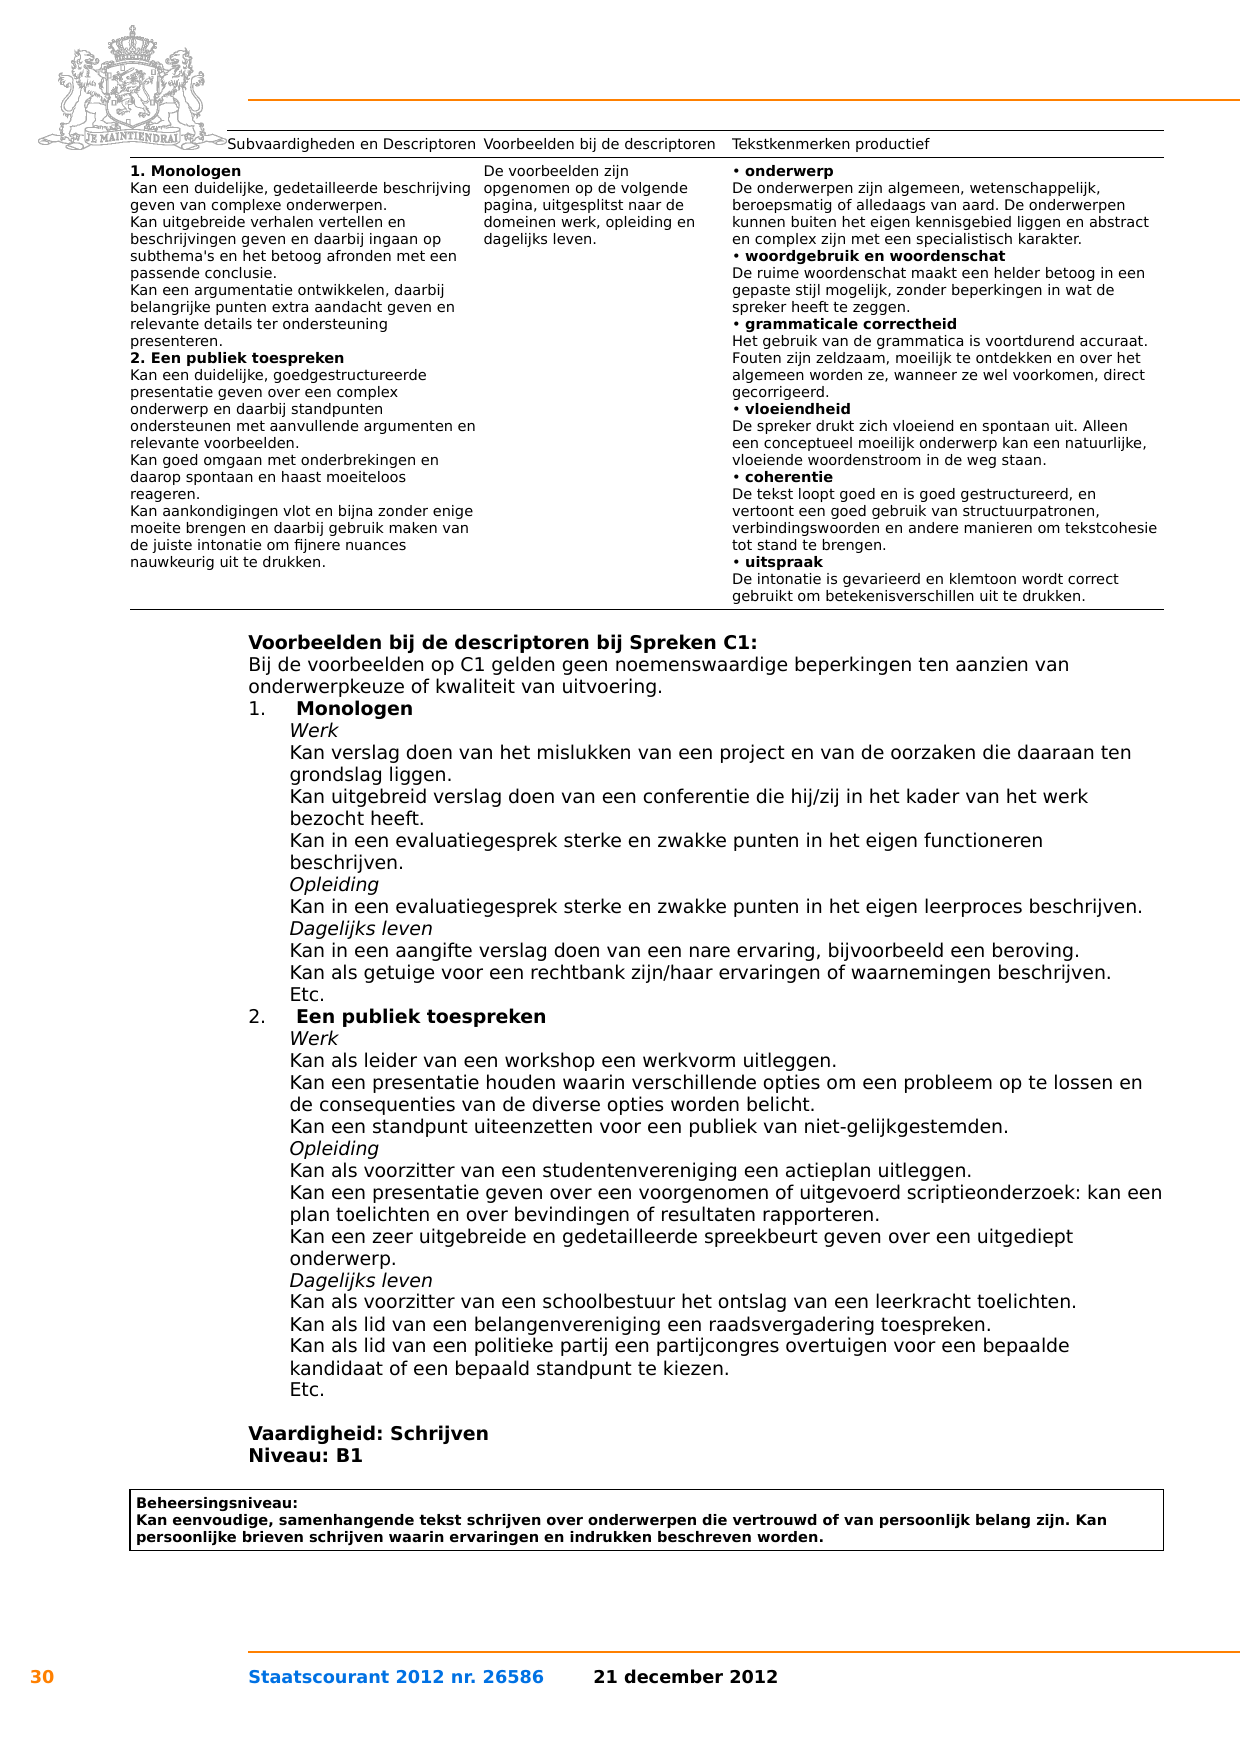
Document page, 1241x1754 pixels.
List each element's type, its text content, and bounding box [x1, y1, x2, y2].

table_cell • onderwerp De onderwerpen zijn algemeen, wetenschappelijk, beroepsmatig of alledaags van aard. De onderwerpen kunnen buiten het eigen kennisgebied liggen en abstract en complex zijn met een specialistisch karakter. • woordgebruik en woordenschat De ruime woordenschat maakt een helder betoog in een gepaste stijl mogelijk, zonder beperkingen in wat de spreker heeft te zeggen. • grammaticale correctheid Het gebruik van de grammatica is voortdurend accuraat. Fouten zijn zeldzaam, moeilijk te ontdekken en over het algemeen worden ze, wanneer ze wel voorkomen, direct gecorrigeerd. • vloeiendheid De spreker drukt zich vloeiend en spontaan uit. Alleen een conceptueel moeilijk onderwerp kan een natuurlijke, vloeiende woordenstroom in de weg staan. • coherentie De tekst loopt goed en is goed gestructureerd, en vertoont een goed gebruik van structuurpatronen, verbindingswoorden en andere manieren om tekstcohesie tot stand te brengen. • uitspraak De intonatie is gevarieerd en klemtoon wordt correct gebruikt om betekenisverschillen uit te drukken. [726, 158, 1163, 609]
table_header Tekstkenmerken productief [726, 131, 1163, 157]
text Kan als lid van een belangenvereniging een raadsvergadering toespreken. [289, 1313, 1163, 1335]
text Werk [289, 720, 1163, 742]
text Dagelijks leven [289, 918, 1163, 940]
table_header Voorbeelden bij de descriptoren [477, 131, 726, 157]
text 2. Een publiek toespreken [248, 1006, 1163, 1028]
text Kan als voorzitter van een schoolbestuur het ontslag van een leerkracht toelichten. [289, 1291, 1163, 1313]
text Kan een presentatie geven over een voorgenomen of uitgevoerd scriptieonderzoek: kan een plan toelichten en over bevindingen of resultaten rapporteren. [289, 1182, 1163, 1226]
text Werk [289, 1028, 1163, 1050]
text Kan in een evaluatiegesprek sterke en zwakke punten in het eigen functioneren beschrijven. [289, 830, 1163, 874]
text Voorbeelden bij de descriptoren bij Spreken C1: [248, 632, 1163, 654]
text Etc. [289, 1379, 1163, 1401]
picture [38, 25, 227, 150]
table_header Beheersingsniveau: Kan eenvoudige, samenhangende tekst schrijven over onderwerpen die vertrouwd of van persoonlijk belang zijn. Kan persoonlijke brieven schrijven waarin ervaringen en indrukken beschreven worden. [131, 1490, 1163, 1550]
text Niveau: B1 [248, 1445, 1163, 1467]
text 1. Monologen [248, 698, 1163, 720]
table_cell 1. Monologen Kan een duidelijke, gedetailleerde beschrijving geven van complexe onderwerpen. Kan uitgebreide verhalen vertellen en beschrijvingen geven en daarbij ingaan op subthema's en het betoog afronden met een passende conclusie. Kan een argumentatie ontwikkelen, daarbij belangrijke punten extra aandacht geven en relevante details ter ondersteuning presenteren. 2. Een publiek toespreken Kan een duidelijke, goedgestructureerde presentatie geven over een complex onderwerp en daarbij standpunten ondersteunen met aanvullende argumenten en relevante voorbeelden. Kan goed omgaan met onderbrekingen en daarop spontaan en haast moeiteloos reageren. Kan aankondigingen vlot en bijna zonder enige moeite brengen en daarbij gebruik maken van de juiste intonatie om fijnere nuances nauwkeurig uit te drukken. [130, 158, 477, 609]
text Kan een standpunt uiteenzetten voor een publiek van niet-gelijkgestemden. [289, 1116, 1163, 1138]
text Kan als voorzitter van een studentenvereniging een actieplan uitleggen. [289, 1159, 1163, 1182]
text Kan als leider van een workshop een werkvorm uitleggen. [289, 1050, 1163, 1072]
table_cell De voorbeelden zijn opgenomen op de volgende pagina, uitgesplitst naar de domeinen werk, opleiding en dagelijks leven. [477, 158, 726, 609]
text Kan verslag doen van het mislukken van een project en van de oorzaken die daaraan ten grondslag liggen. [289, 742, 1163, 786]
text Opleiding [289, 1138, 1163, 1159]
text Vaardigheid: Schrijven [248, 1423, 1163, 1445]
text Bij de voorbeelden op C1 gelden geen noemenswaardige beperkingen ten aanzien van onderwerpkeuze of kwaliteit van uitvoering. [248, 654, 1163, 698]
text Etc. [289, 984, 1163, 1006]
text Kan als lid van een politieke partij een partijcongres overtuigen voor een bepaalde kandidaat of een bepaald standpunt te kiezen. [289, 1335, 1163, 1379]
text Kan uitgebreid verslag doen van een conferentie die hij/zij in het kader van het werk bezocht heeft. [289, 786, 1163, 830]
text Kan in een evaluatiegesprek sterke en zwakke punten in het eigen leerproces beschrijven. [289, 896, 1163, 918]
table_header Subvaardigheden en Descriptoren [130, 131, 477, 157]
text Kan een presentatie houden waarin verschillende opties om een probleem op te lossen en de consequenties van de diverse opties worden belicht. [289, 1072, 1163, 1116]
text Kan in een aangifte verslag doen van een nare ervaring, bijvoorbeeld een beroving. [289, 940, 1163, 962]
text Kan als getuige voor een rechtbank zijn/haar ervaringen of waarnemingen beschrijven. [289, 962, 1163, 984]
text Kan een zeer uitgebreide en gedetailleerde spreekbeurt geven over een uitgediept onderwerp. [289, 1226, 1163, 1269]
text Dagelijks leven [289, 1269, 1163, 1291]
text Opleiding [289, 874, 1163, 896]
